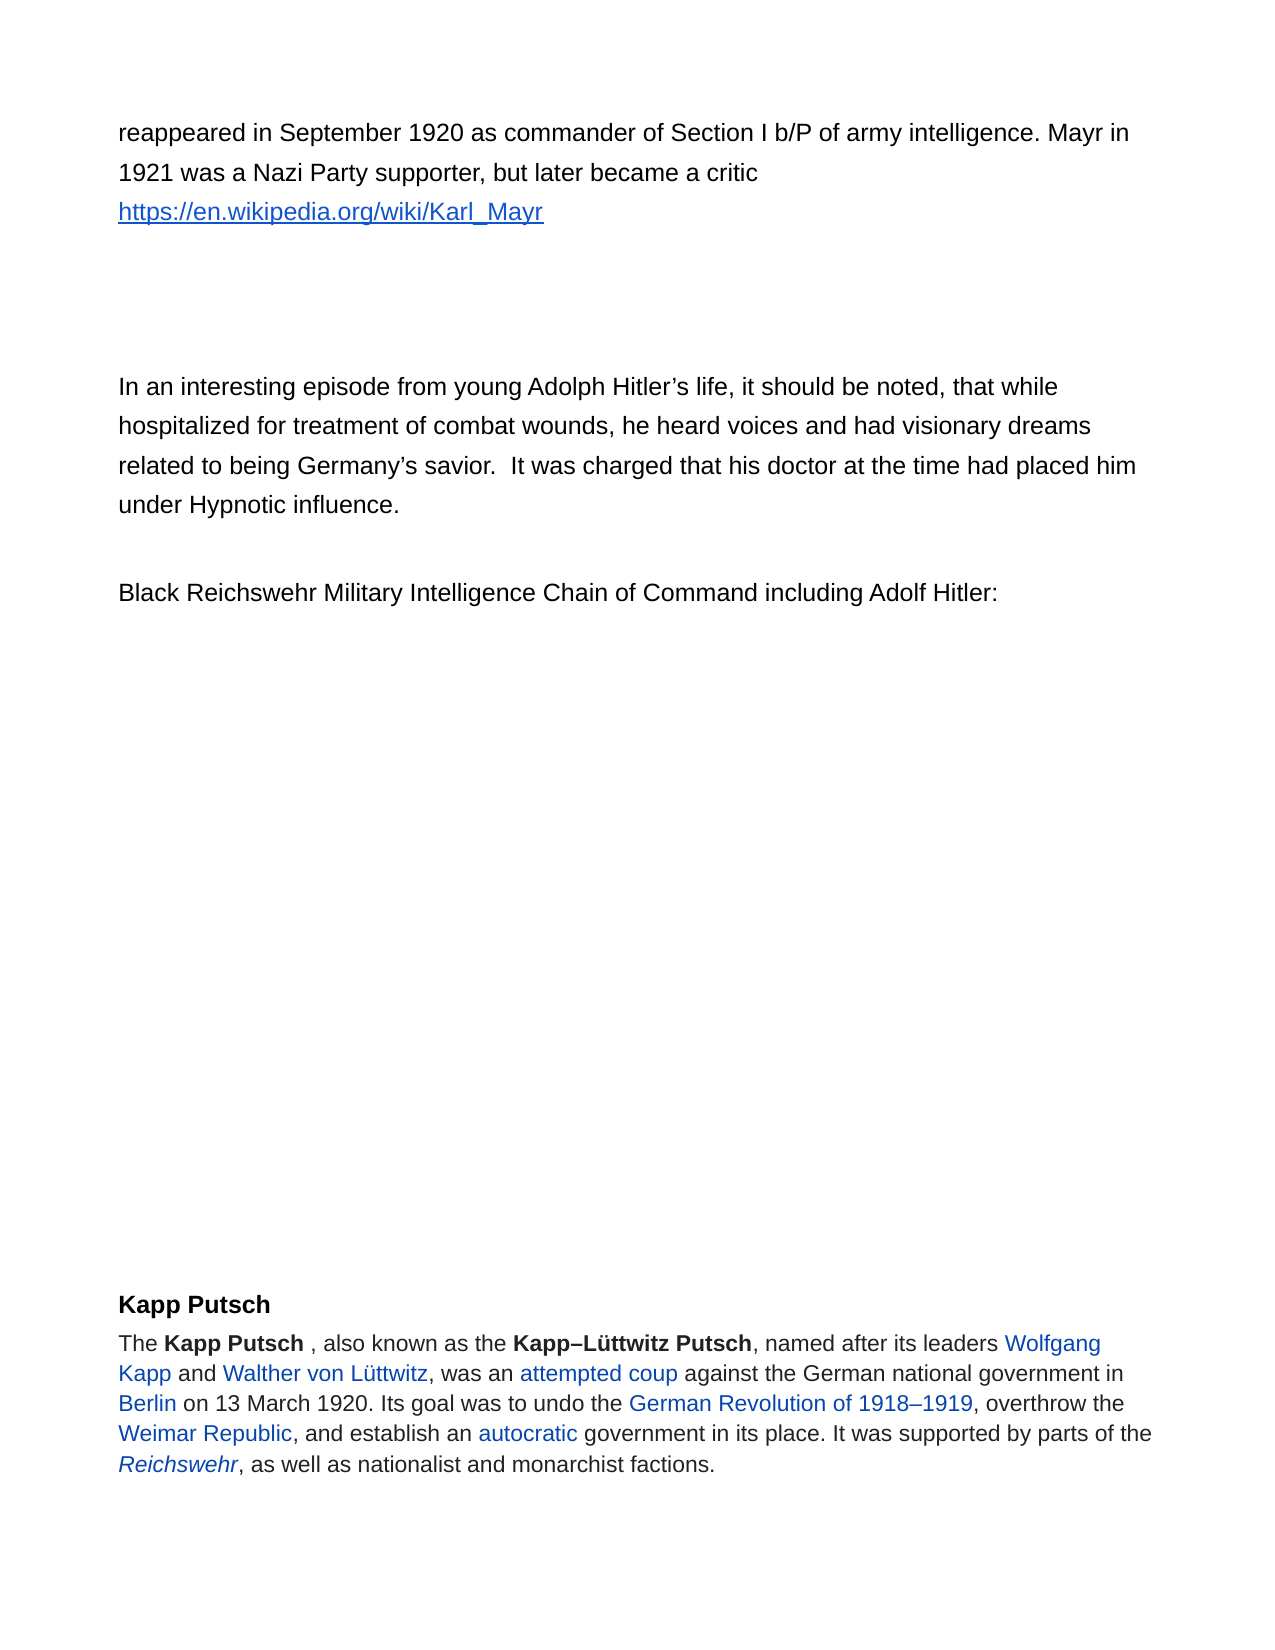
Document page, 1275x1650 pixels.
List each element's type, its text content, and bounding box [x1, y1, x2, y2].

text The Kapp Putsch , also known as the Kapp–Lüttwitz Putsch, named after its leaders Wolfgang Kapp and Walther von Lüttwitz, was an attempted coup against the German national government in Berlin on 13 March 1920. Its goal was to undo the German Revolution of 1918–1919, overthrow the Weimar Republic, and establish an autocratic government in its place. It was supported by parts of the Reichswehr, as well as nationalist and monarchist factions. [118, 1330, 1157, 1477]
text https://en.wikipedia.org/wiki/Karl_Mayr [118, 197, 1157, 226]
text reappeared in September 1920 as commander of Section I b/P of army intelligence. Mayr in 1921 was a Nazi Party supporter, but later became a critic [118, 118, 1157, 186]
text In an interesting episode from young Adolph Hitler’s life, it should be noted, that while hospitalized for treatment of combat wounds, he heard voices and had visionary dreams related to being Germany’s savior. It was charged that his doctor at the time had placed him under Hypnotic influence. [118, 372, 1157, 519]
text Kapp Putsch [118, 1290, 1157, 1319]
text Black Reichswehr Military Intelligence Chain of Command including Adolf Hitler: [118, 578, 1157, 606]
